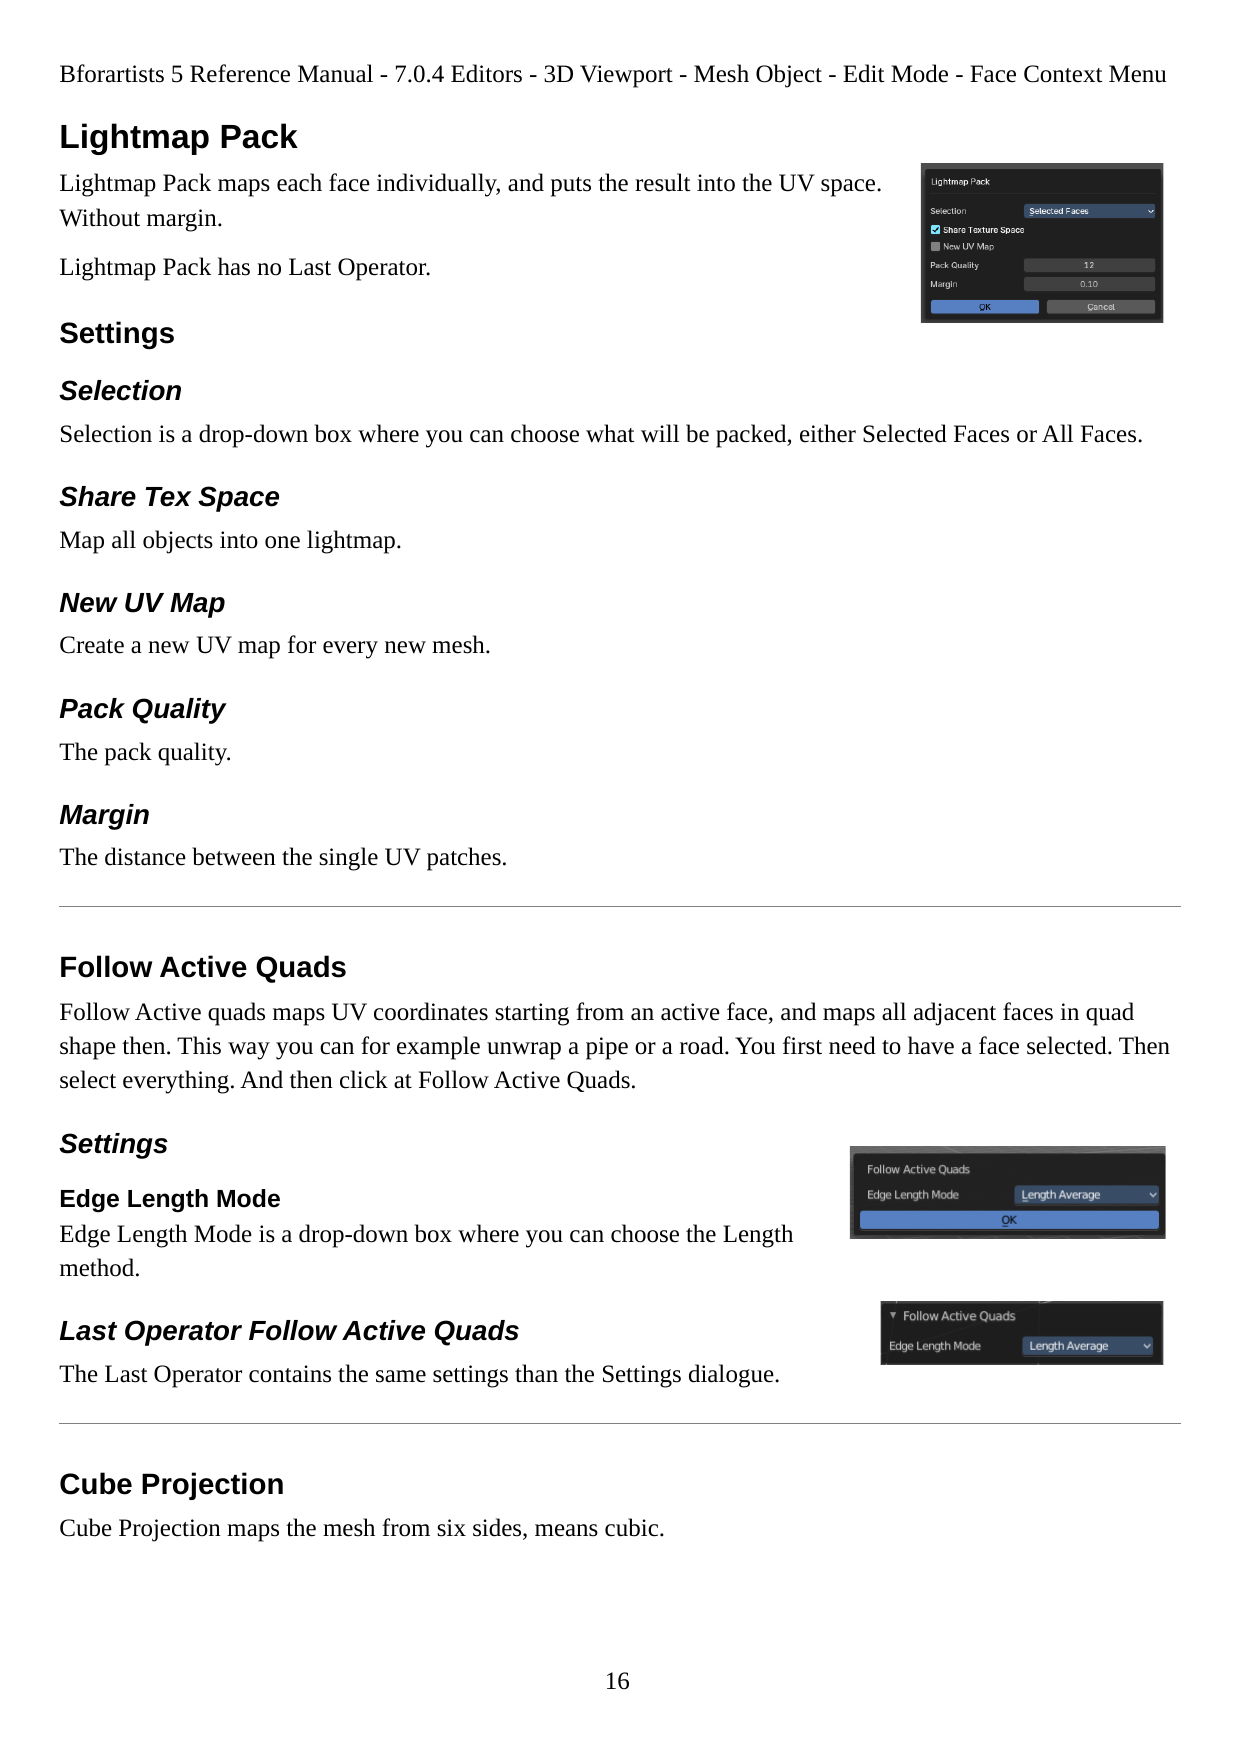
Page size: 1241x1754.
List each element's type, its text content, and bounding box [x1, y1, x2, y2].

text Edge Length Mode is a drop-down box where you can choose the Length method. [59, 1219, 1181, 1282]
subtitle Margin [59, 798, 1181, 830]
subtitle Settings [59, 316, 1181, 349]
subtitle Edge Length Mode [59, 1184, 849, 1212]
picture [880, 1301, 1164, 1365]
text Lightmap Pack maps each face individually, and puts the result into the UV space. Without margin. [59, 168, 920, 232]
subtitle Share Tex Space [59, 480, 1181, 512]
subtitle [1166, 1184, 1181, 1212]
text Map all objects into one lightmap. [59, 525, 1181, 553]
text The distance between the single UV patches. [59, 842, 1181, 871]
picture [920, 163, 1164, 323]
subtitle Lightmap Pack [59, 117, 1181, 156]
subtitle Settings [59, 1127, 1181, 1159]
text Lightmap Pack has no Last Operator. [59, 252, 920, 281]
subtitle Last Operator Follow Active Quads [59, 1315, 880, 1347]
text Cube Projection maps the mesh from six sides, means cubic. [59, 1513, 1181, 1542]
text The pack quality. [59, 737, 1181, 765]
subtitle Pack Quality [59, 692, 1181, 724]
text The Last Operator contains the same settings than the Settings dialogue. [59, 1359, 1181, 1388]
subtitle Follow Active Quads [59, 950, 1181, 984]
subtitle Cube Projection [59, 1467, 1181, 1501]
subtitle Selection [59, 374, 1181, 406]
subtitle New UV Map [59, 586, 1181, 618]
text Selection is a drop-down box where you can choose what will be packed, either Selected Faces or All Faces. [59, 419, 1181, 447]
text Create a new UV map for every new mesh. [59, 631, 1181, 659]
picture [849, 1146, 1166, 1239]
text Follow Active quads maps UV coordinates starting from an active face, and maps all adjacent faces in quad shape then. This way you can for example unwrap a pipe or a road. You first need to have a face selected. Then select everything. And then click at Follow Active Quads. [59, 997, 1181, 1094]
